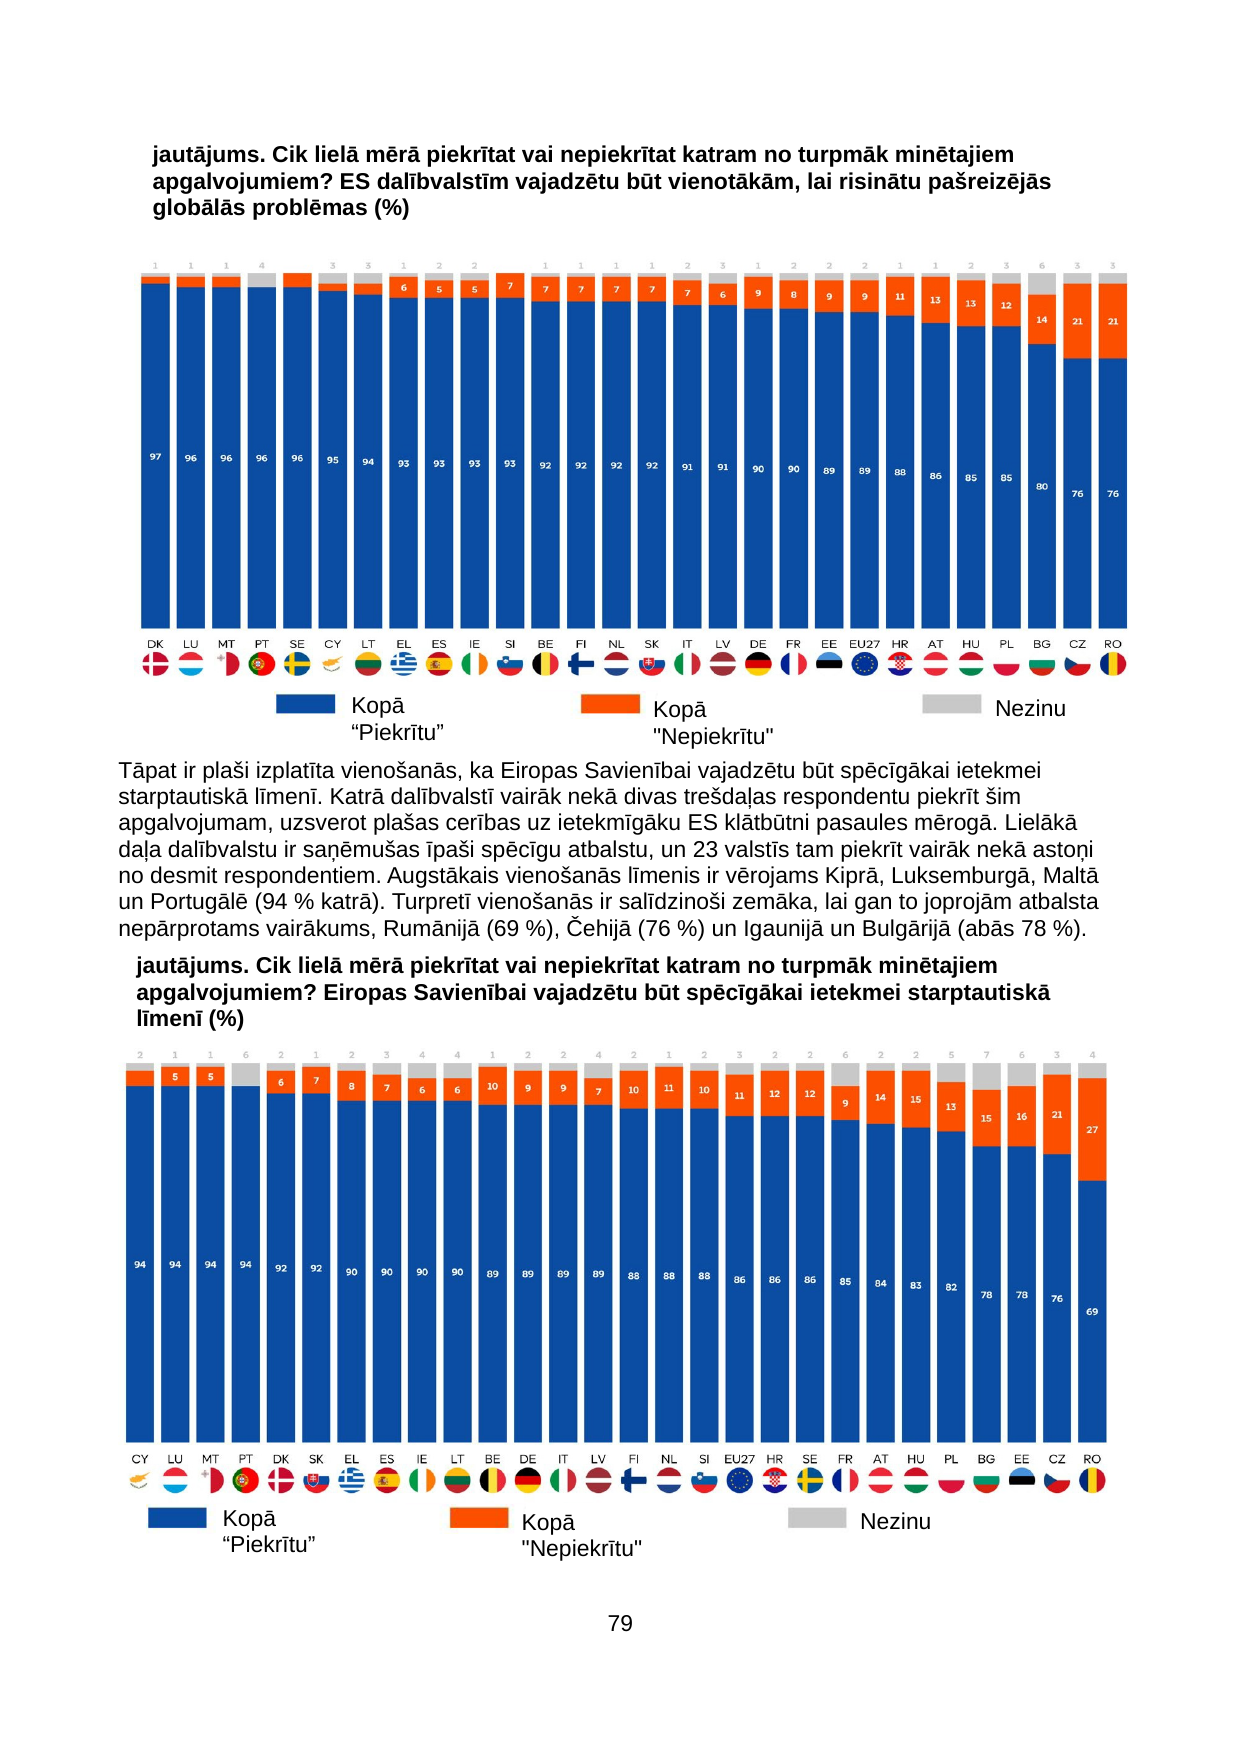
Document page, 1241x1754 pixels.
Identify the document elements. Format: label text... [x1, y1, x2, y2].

picture [118, 1043, 1108, 1534]
picture [134, 256, 1133, 682]
text Tāpat ir plaši izplatīta vienošanās, ka Eiropas Savienībai vajadzētu būt spēcīgākai ietekmei starptautiskā līmenī. Katrā dalībvalstī vairāk nekā divas trešdaļas respondentu piekrīt šim apgalvojumam, uzsverot plašas cerības uz ietekmīgāku ES klātbūtni pasaules mērogā. Lielākā daļa dalībvalstu ir saņēmušas īpaši spēcīgu atbalstu, un 23 valstīs tam piekrīt vairāk nekā astoņi no desmit respondentiem. Augstākais vienošanās līmenis ir vērojams Kiprā, Luksemburgā, Maltā un Portugālē (94 % katrā). Turpretī vienošanās ir salīdzinoši zemāka, lai gan to joprojām atbalsta nepārprotams vairākums, Rumānijā (69 %), Čehijā (76 %) un Igaunijā un Bulgārijā (abās 78 %). [118, 124, 1122, 941]
picture [274, 690, 985, 719]
